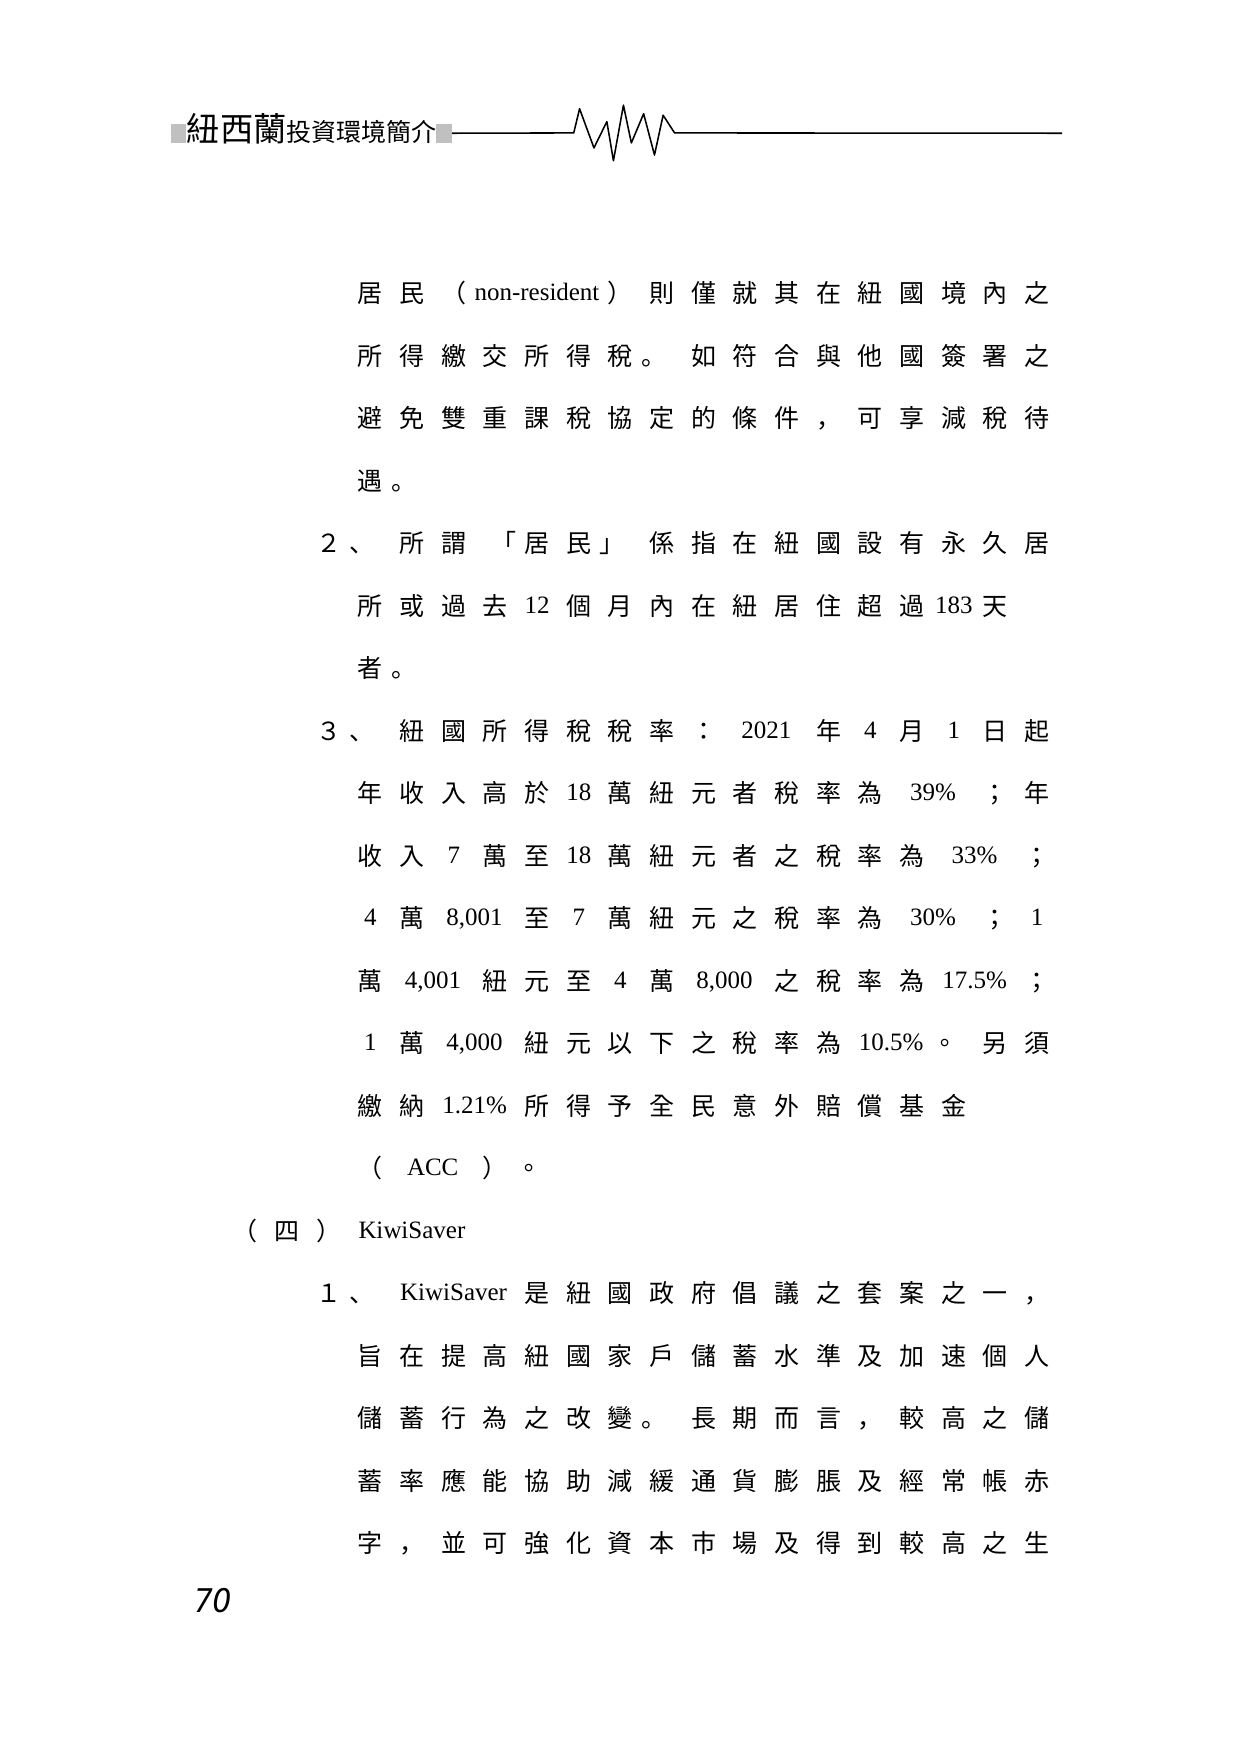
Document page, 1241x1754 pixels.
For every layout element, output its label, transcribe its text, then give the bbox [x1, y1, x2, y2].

text （四）KiwiSaver [207, 1188, 1058, 1250]
text 居民（non-resident）則僅就其在紐國境內之所得繳交所得稅。如符合與他國簽署之避免雙重課稅協定的條件，可享減稅待遇。 [281, 250, 1058, 500]
text １、KiwiSaver是紐國政府倡議之套案之一，旨在提高紐國家戶儲蓄水準及加速個人儲蓄行為之改變。長期而言，較高之儲蓄率應能協助減緩通貨膨脹及經常帳赤字，並可強化資本市場及得到較高之生 [281, 1250, 1058, 1563]
text ３、紐國所得稅稅率：2021年4月1日起年收入高於18萬紐元者稅率為39%；年收入7萬至18萬紐元者之稅率為33%；4萬8,001至7萬紐元之稅率為30%；1萬4,001紐元至4萬8,000之稅率為17.5%；1萬4,000紐元以下之稅率為10.5%。另須繳納1.21%所得予全民意外賠償基金（ACC）。 [281, 688, 1058, 1188]
text ２、所謂「居民」係指在紐國設有永久居所或過去12個月內在紐居住超過183天者。 [281, 500, 1058, 688]
